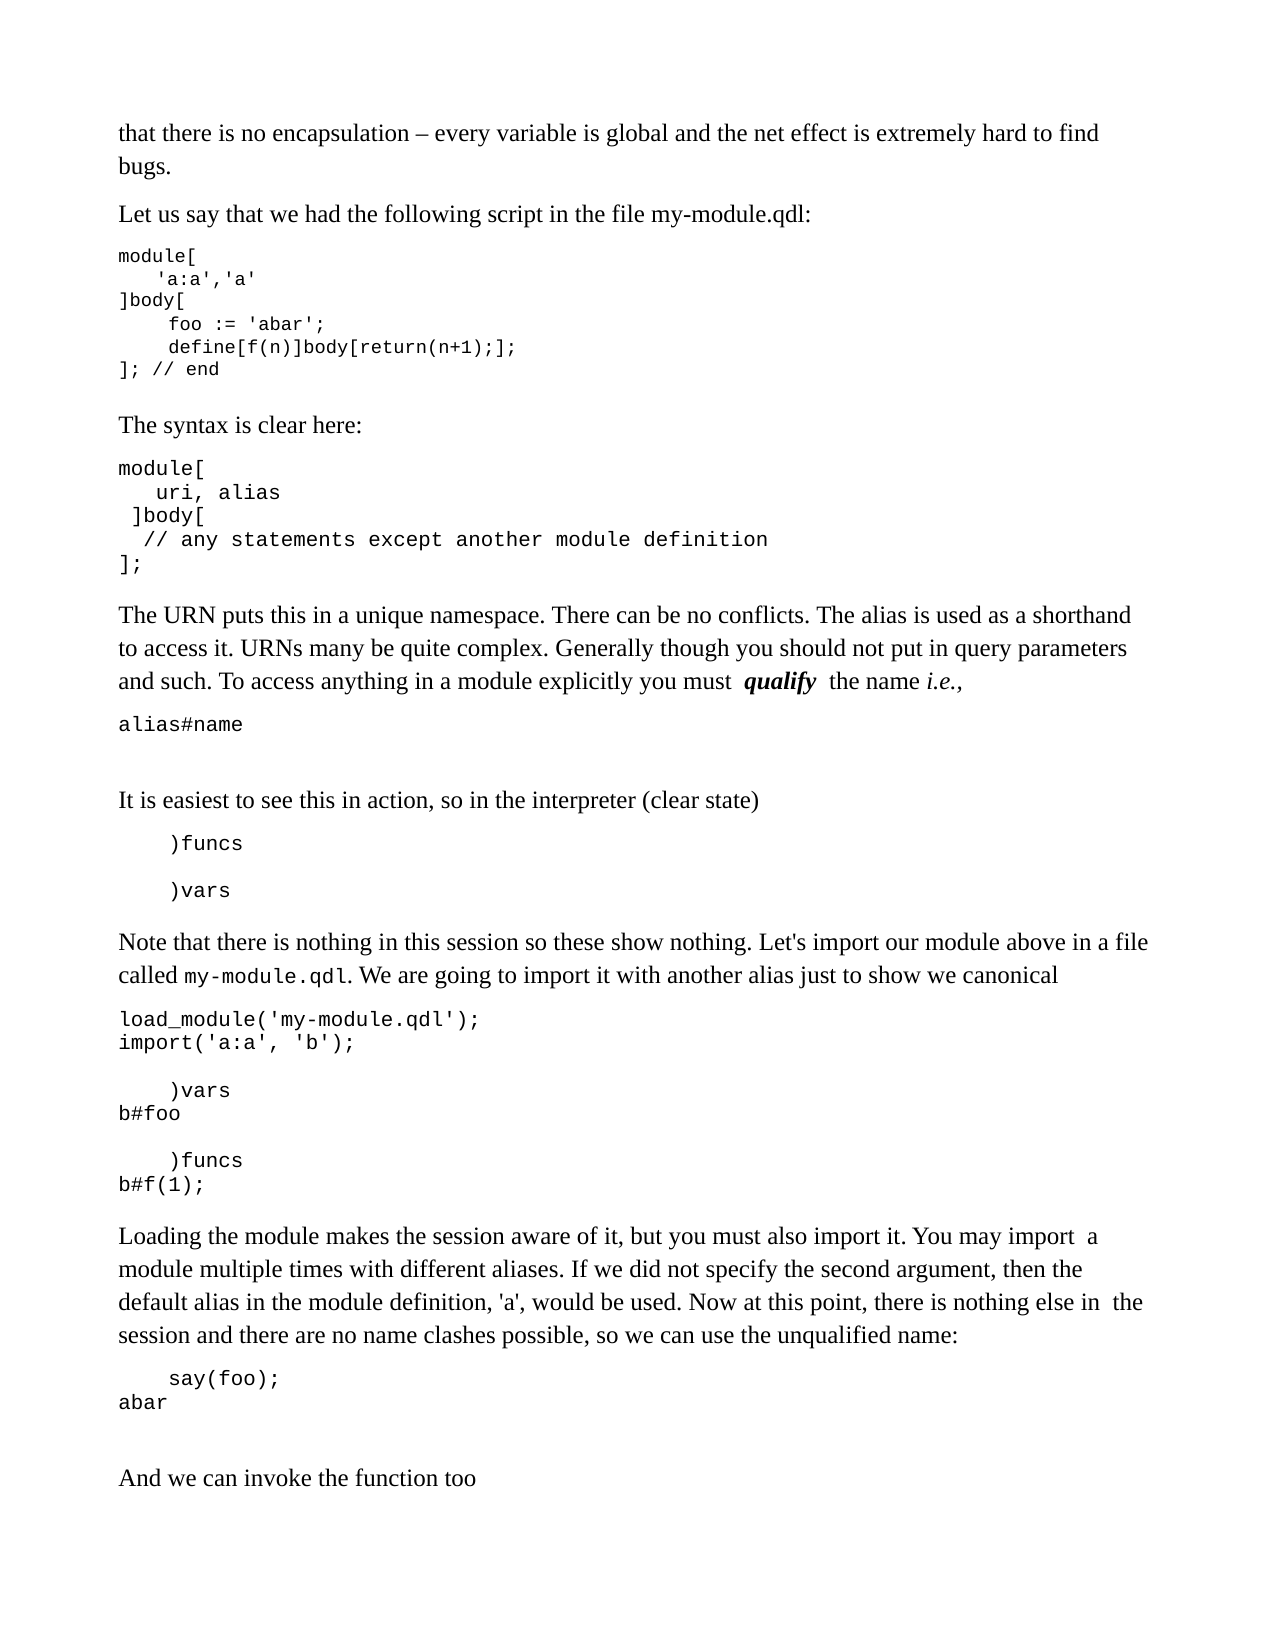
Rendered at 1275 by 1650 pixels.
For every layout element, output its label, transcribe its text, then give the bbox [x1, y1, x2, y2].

text Loading the module makes the session aware of it, but you must also import it. You may import a module multiple times with different aliases. If we did not specify the second argument, then the default alias in the module definition, 'a', would be used. Now at this point, there is nothing else in the session and there are no name clashes possible, so we can use the unqualified name: [118, 1221, 1157, 1349]
text Let us say that we had the following script in the file my-module.qdl: [118, 199, 1157, 227]
text It is easiest to see this in action, so in the interpreter (clear state) [118, 785, 1157, 814]
text The URN puts this in a unique namespace. There can be no conflicts. The alias is used as a shorthand to access it. URNs many be quite complex. Generally though you should not put in query parameters and such. To access anything in a module explicitly you must qualify the name i.e., [118, 600, 1157, 695]
text )vars [118, 1079, 1157, 1103]
text that there is no encapsulation – every variable is global and the net effect is extremely hard to find bugs. [118, 118, 1157, 180]
text Note that there is nothing in this session so these show nothing. Let's import our module above in a file called my-module.qdl. We are going to import it with another alias just to show we canonical [118, 927, 1157, 990]
text The syntax is clear here: [118, 411, 1157, 439]
text b#f(1); [118, 1174, 1157, 1198]
text ]body[ [118, 291, 1157, 312]
text module[ [118, 246, 1157, 268]
text )funcs [118, 1151, 1157, 1174]
text ]; // end [118, 360, 1157, 381]
text // any statements except another module definition [118, 529, 1157, 553]
text say(foo); [118, 1368, 1157, 1392]
text define[f(n)]body[return(n+1);]; [118, 336, 1157, 360]
text ]body[ [118, 505, 1157, 529]
text uri, alias [118, 482, 1157, 505]
text 'a:a','a' [118, 268, 1157, 291]
text load_module('my-module.qdl'); [118, 1009, 1157, 1032]
text abar [118, 1392, 1157, 1415]
text foo := 'abar'; [118, 312, 1157, 336]
text )vars [118, 880, 1157, 903]
text b#foo [118, 1103, 1157, 1127]
text import('a:a', 'b'); [118, 1032, 1157, 1056]
text And we can invoke the function too [118, 1463, 1157, 1492]
text alias#name [118, 714, 1157, 737]
text ]; [118, 553, 1157, 576]
text )funcs [118, 832, 1157, 856]
text module[ [118, 458, 1157, 482]
